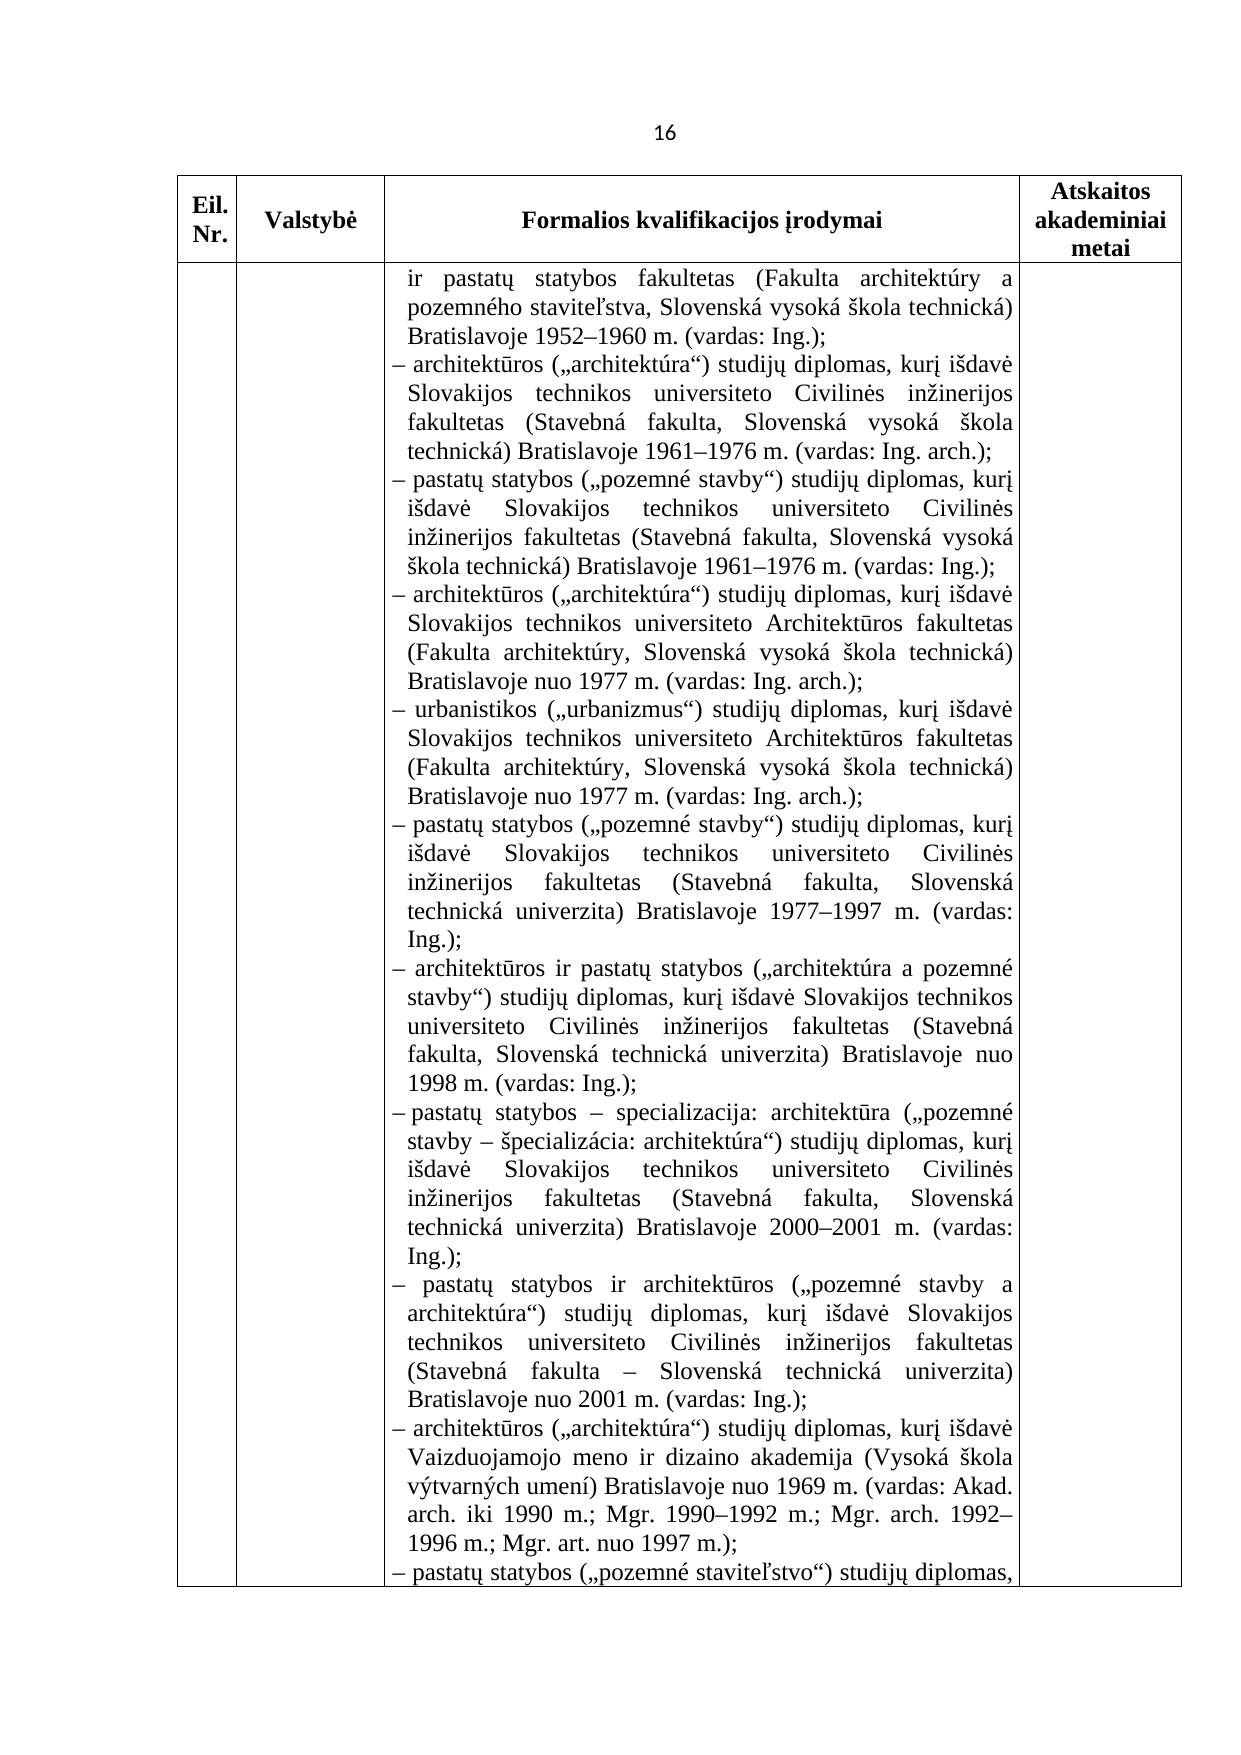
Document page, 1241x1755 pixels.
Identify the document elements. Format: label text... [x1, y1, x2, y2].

table_header Valstybė [237, 176, 384, 262]
table_header Formalios kvalifikacijos įrodymai [385, 176, 1019, 262]
table_cell [237, 263, 384, 1586]
table_cell [178, 263, 236, 1586]
table_header Eil. Nr. [178, 176, 236, 262]
table_cell ir pastatų statybos fakultetas (Fakulta architektúry a pozemného staviteľstva, Slovenská vysoká škola technická) Bratislavoje 1952–1960 m. (vardas: Ing.); – architektūros („architektúra“) studijų diplomas, kurį išdavė Slovakijos technikos universiteto Civilinės inžinerijos fakultetas (Stavebná fakulta, Slovenská vysoká škola technická) Bratislavoje 1961–1976 m. (vardas: Ing. arch.); – pastatų statybos („pozemné stavby“) studijų diplomas, kurį išdavė Slovakijos technikos universiteto Civilinės inžinerijos fakultetas (Stavebná fakulta, Slovenská vysoká škola technická) Bratislavoje 1961–1976 m. (vardas: Ing.); – architektūros („architektúra“) studijų diplomas, kurį išdavė Slovakijos technikos universiteto Architektūros fakultetas (Fakulta architektúry, Slovenská vysoká škola technická) Bratislavoje nuo 1977 m. (vardas: Ing. arch.); – urbanistikos („urbanizmus“) studijų diplomas, kurį išdavė Slovakijos technikos universiteto Architektūros fakultetas (Fakulta architektúry, Slovenská vysoká škola technická) Bratislavoje nuo 1977 m. (vardas: Ing. arch.); – pastatų statybos („pozemné stavby“) studijų diplomas, kurį išdavė Slovakijos technikos universiteto Civilinės inžinerijos fakultetas (Stavebná fakulta, Slovenská technická univerzita) Bratislavoje 1977–1997 m. (vardas: Ing.); – architektūros ir pastatų statybos („architektúra a pozemné stavby“) studijų diplomas, kurį išdavė Slovakijos technikos universiteto Civilinės inžinerijos fakultetas (Stavebná fakulta, Slovenská technická univerzita) Bratislavoje nuo 1998 m. (vardas: Ing.); – pastatų statybos – specializacija: architektūra („pozemné stavby – špecializácia: architektúra“) studijų diplomas, kurį išdavė Slovakijos technikos universiteto Civilinės inžinerijos fakultetas (Stavebná fakulta, Slovenská technická univerzita) Bratislavoje 2000–2001 m. (vardas: Ing.); – pastatų statybos ir architektūros („pozemné stavby a architektúra“) studijų diplomas, kurį išdavė Slovakijos technikos universiteto Civilinės inžinerijos fakultetas (Stavebná fakulta – Slovenská technická univerzita) Bratislavoje nuo 2001 m. (vardas: Ing.); – architektūros („architektúra“) studijų diplomas, kurį išdavė Vaizduojamojo meno ir dizaino akademija (Vysoká škola výtvarných umení) Bratislavoje nuo 1969 m. (vardas: Akad. arch. iki 1990 m.; Mgr. 1990–1992 m.; Mgr. arch. 1992–1996 m.; Mgr. art. nuo 1997 m.); – pastatų statybos („pozemné staviteľstvo“) studijų diplomas, [385, 263, 1019, 1586]
table_header Atskaitos akademiniai metai [1020, 176, 1181, 262]
table_cell [1020, 263, 1181, 1586]
